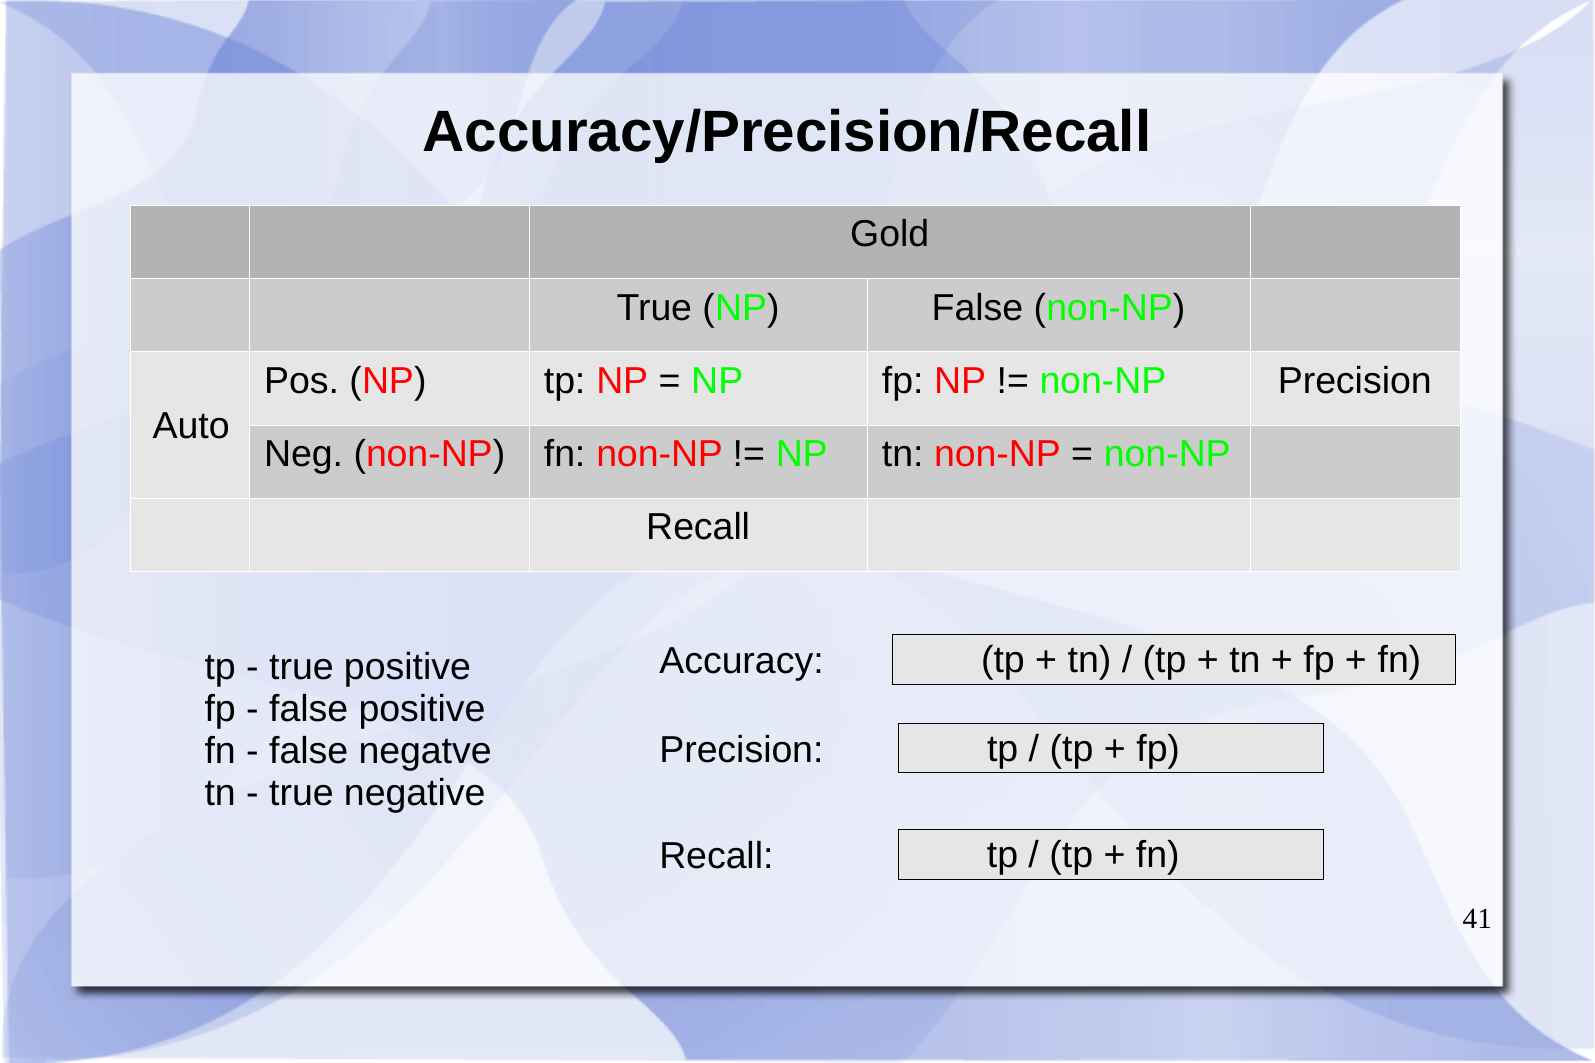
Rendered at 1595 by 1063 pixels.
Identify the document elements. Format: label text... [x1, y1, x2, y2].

text_box (tp + tn) / (tp + tn + fp + fn) [892, 634, 1456, 685]
text_box tp / (tp + fn) [898, 829, 1324, 880]
table_header [131, 206, 249, 278]
text_box Auto [137, 396, 245, 454]
title Accuracy/Precision/Recall [75, 75, 1501, 188]
text_box Accuracy: [644, 632, 839, 689]
table_cell [1251, 279, 1460, 351]
table_cell True (NP) [530, 279, 867, 351]
table_header [250, 206, 529, 278]
table_header Gold [530, 206, 1250, 278]
table_cell [131, 352, 249, 498]
table_cell [131, 499, 249, 571]
table_cell False (non-NP) [868, 279, 1250, 351]
table_cell [250, 279, 529, 351]
table_header [1251, 206, 1460, 278]
text_box Recall: [644, 826, 789, 884]
table_cell Recall [530, 499, 867, 571]
text_box Precision: [644, 720, 839, 778]
table_cell tn: non-NP = non-NP [868, 426, 1250, 498]
text_box tp - true positive fp - false positive fn - false negatve tn - true negative [189, 638, 507, 822]
picture [0, 0, 1595, 1063]
table_cell [1251, 499, 1460, 571]
table_cell [868, 499, 1250, 571]
table_cell Neg. (non-NP) [250, 426, 529, 498]
table_cell fn: non-NP != NP [530, 426, 867, 498]
table_cell fp: NP != non-NP [868, 352, 1250, 425]
table_cell tp: NP = NP [530, 352, 867, 425]
table_cell [250, 499, 529, 571]
table_cell Precision [1251, 352, 1460, 425]
table_cell [131, 279, 249, 351]
table_cell Pos. (NP) [250, 352, 529, 425]
text_box tp / (tp + fp) [898, 723, 1324, 773]
table_cell [1251, 426, 1460, 498]
